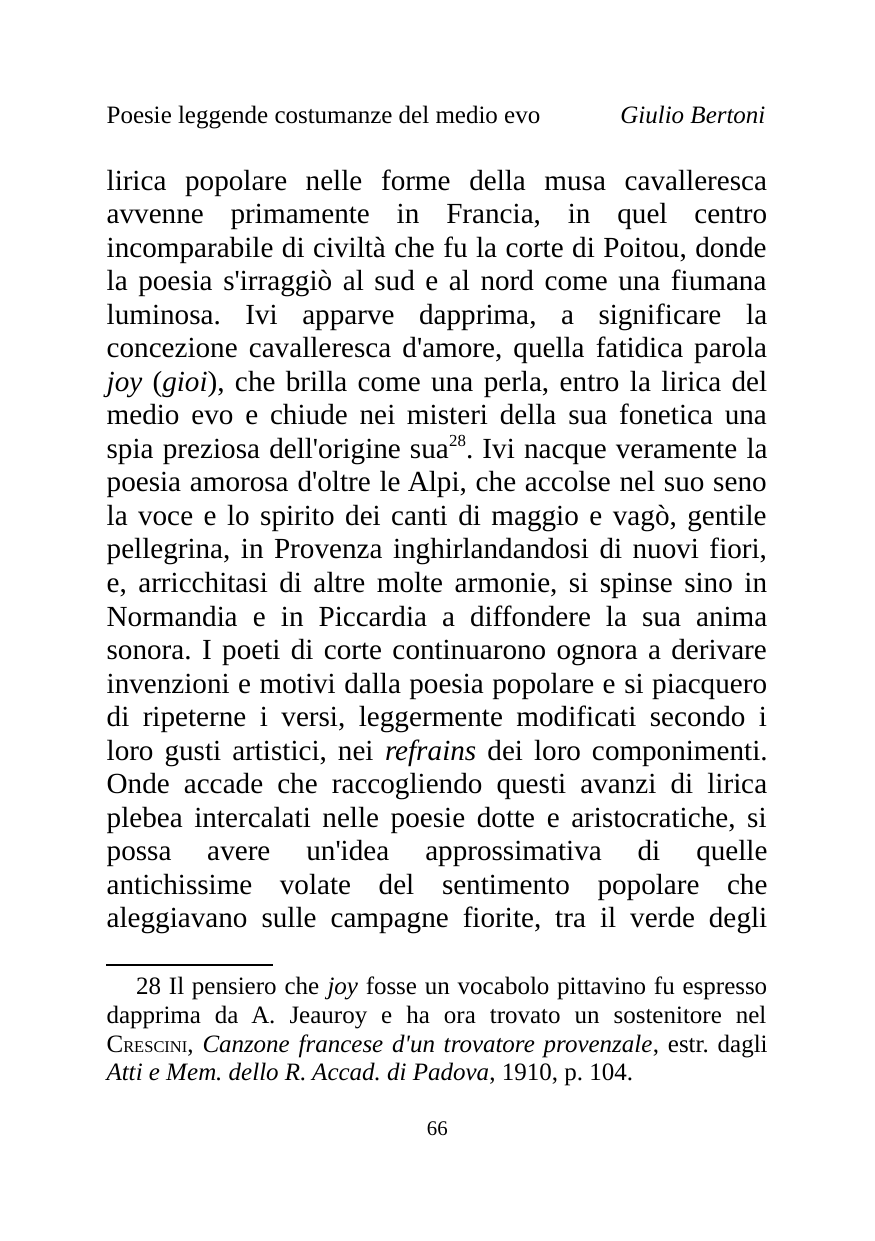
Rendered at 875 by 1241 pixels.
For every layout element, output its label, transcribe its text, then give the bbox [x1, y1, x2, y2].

text Il pensiero che joy fosse un vocabolo pittavino fu espresso dapprima da A. Jeauroy e ha ora trovato un sostenitore nel Crescini, Canzone francese d'un trovatore provenzale, estr. dagli Atti e Mem. dello R. Accad. di Padova, 1910, p. 104. [106, 971, 768, 1086]
text lirica popolare nelle forme della musa cavalleresca avvenne primamente in Francia, in quel centro incomparabile di civiltà che fu la corte di Poitou, donde la poesia s'irraggiò al sud e al nord come una fiumana luminosa. Ivi apparve dapprima, a significare la concezione cavalleresca d'amore, quella fatidica parola joy (gioi), che brilla come una perla, entro la lirica del medio evo e chiude nei misteri della sua fonetica una spia preziosa dell'origine sua. Ivi nacque veramente la poesia amorosa d'oltre le Alpi, che accolse nel suo seno la voce e lo spirito dei canti di maggio e vagò, gentile pellegrina, in Provenza inghirlandandosi di nuovi fiori, e, arricchitasi di altre molte armonie, si spinse sino in Normandia e in Piccardia a diffondere la sua anima sonora. I poeti di corte continuarono ognora a derivare invenzioni e motivi dalla poesia popolare e si piacquero di ripeterne i versi, leggermente modificati secondo i loro gusti artistici, nei refrains dei loro componimenti. Onde accade che raccogliendo questi avanzi di lirica plebea intercalati nelle poesie dotte e aristocratiche, si possa avere un'idea approssimativa di quelle antichissime volate del sentimento popolare che aleggiavano sulle campagne fiorite, tra il verde degli [106, 163, 768, 934]
